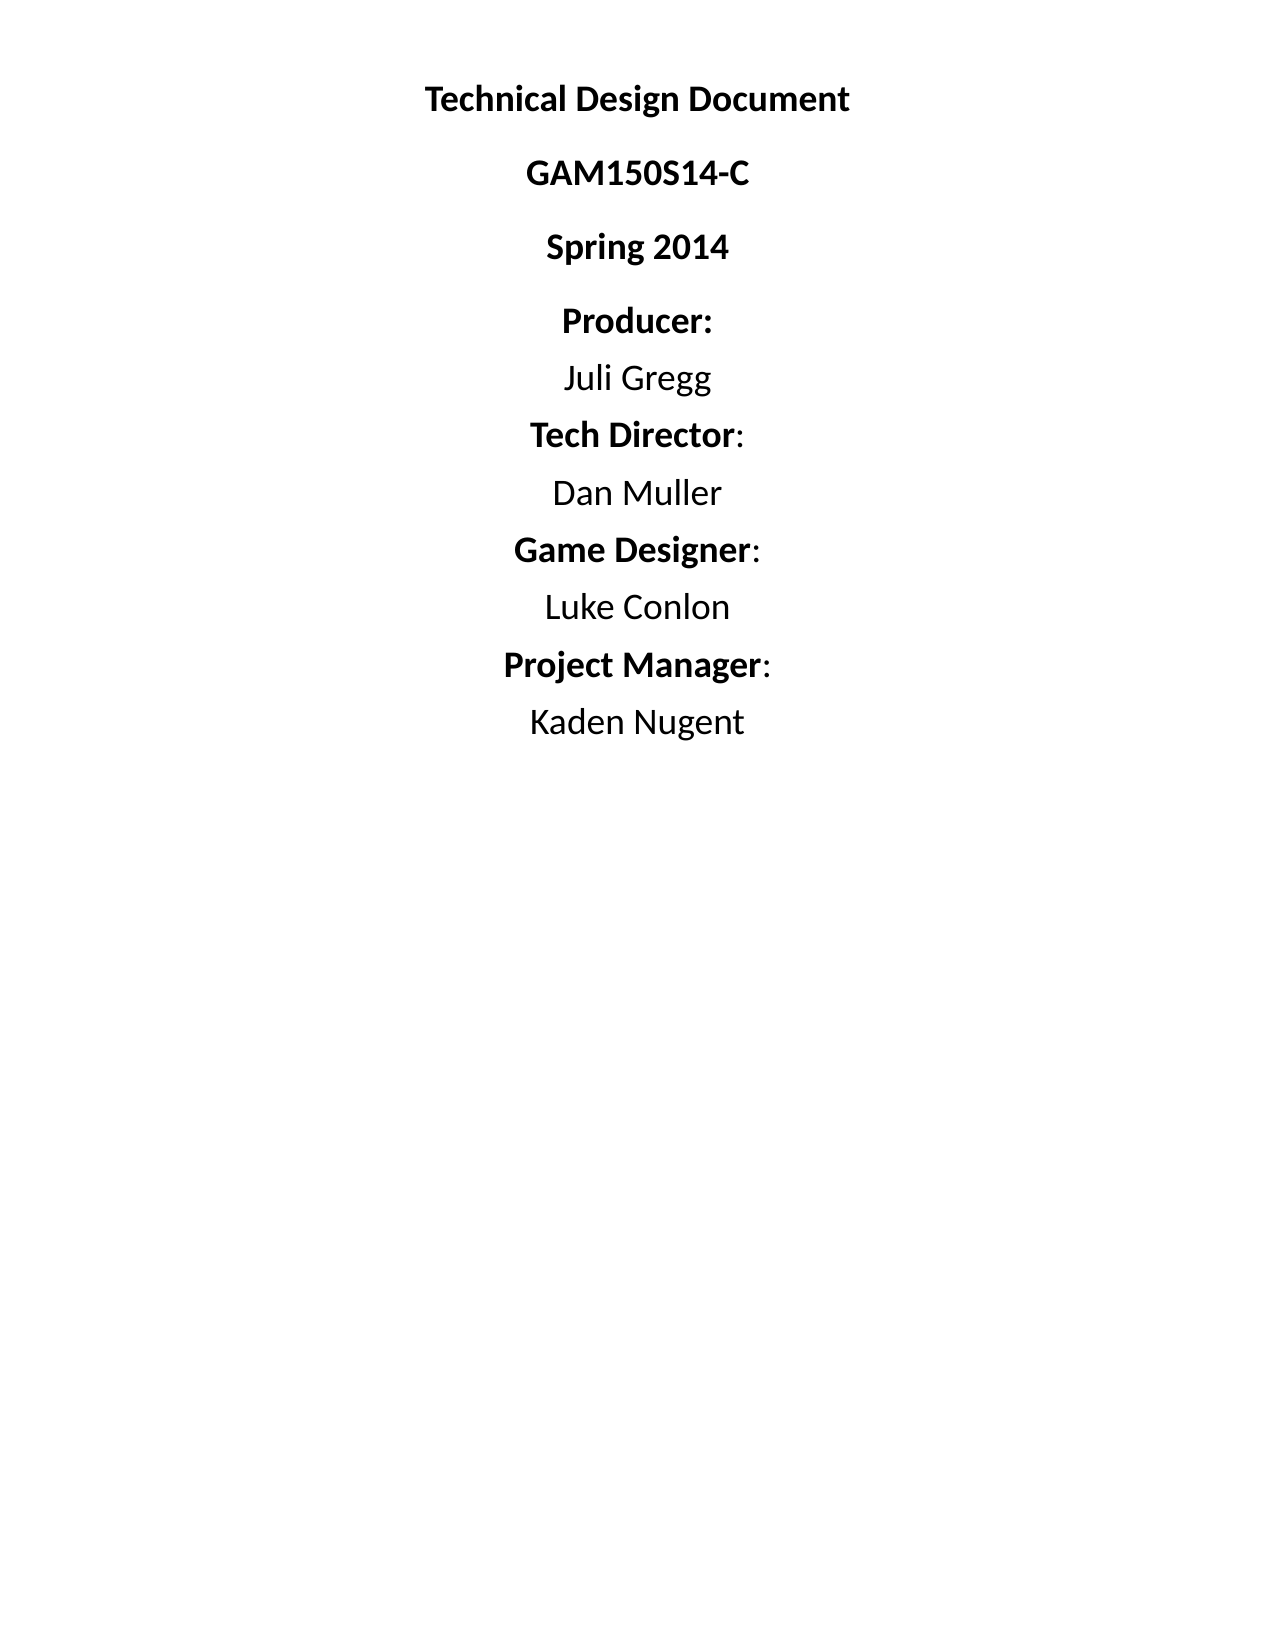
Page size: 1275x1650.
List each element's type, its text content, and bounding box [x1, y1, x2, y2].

text Spring 2014 [150, 223, 1125, 269]
text Game Designer: [150, 526, 1125, 572]
text Producer: [150, 297, 1125, 343]
text Technical Design Document [150, 75, 1125, 121]
text Tech Director: [150, 411, 1125, 457]
text Luke Conlon [150, 583, 1125, 629]
text GAM150S14-C [150, 149, 1125, 195]
text Kaden Nugent [150, 698, 1125, 744]
text Project Manager: [150, 641, 1125, 686]
text Dan Muller [150, 469, 1125, 514]
text Juli Gregg [150, 354, 1125, 400]
